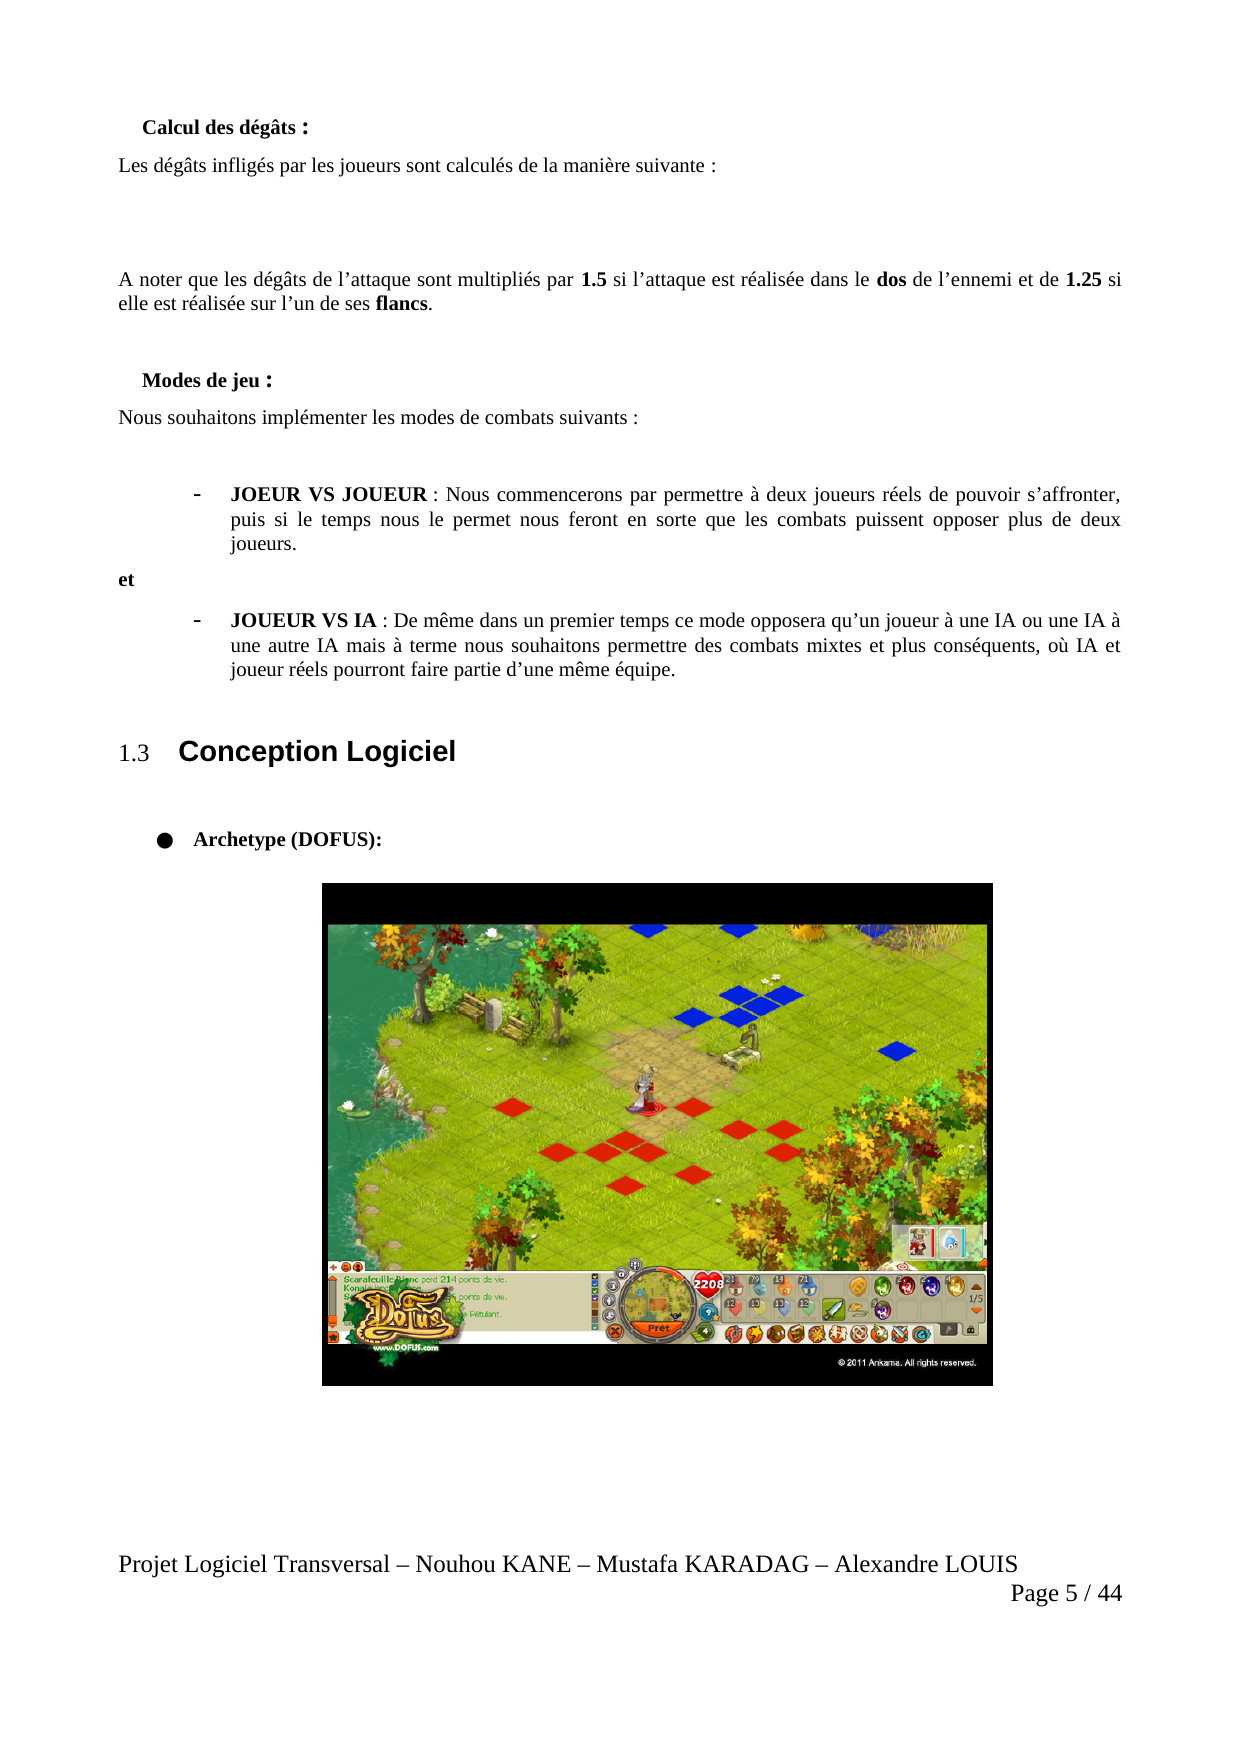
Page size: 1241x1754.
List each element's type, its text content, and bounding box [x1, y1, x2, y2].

text Calcul des dégâts : [118, 111, 1122, 140]
text et [118, 567, 1122, 591]
text Nous souhaitons implémenter les modes de combats suivants : [118, 405, 1122, 429]
list JOEUR VS JOUEUR : Nous commencerons par permettre à deux joueurs réels de pouvoir s’affronter, puis si le temps nous le permet nous feront en sorte que les combats puissent opposer plus de deux joueurs. [193, 478, 1122, 555]
list JOUEUR VS IA : De même dans un premier temps ce mode opposera qu’un joueur à une IA ou une IA à une autre IA mais à terme nous souhaitons permettre des combats mixtes et plus conséquents, où IA et joueur réels pourront faire partie d’une même équipe. [193, 604, 1122, 681]
text Modes de jeu : [142, 364, 1122, 393]
list Archetype (DOFUS): [156, 816, 1122, 858]
list Conception Logiciel [118, 734, 1122, 768]
text Les dégâts infligés par les joueurs sont calculés de la manière suivante : [118, 153, 1122, 177]
text A noter que les dégâts de l’attaque sont multipliés par 1.5 si l’attaque est réalisée dans le dos de l’ennemi et de 1.25 si elle est réalisée sur l’un de ses flancs. [118, 267, 1122, 315]
